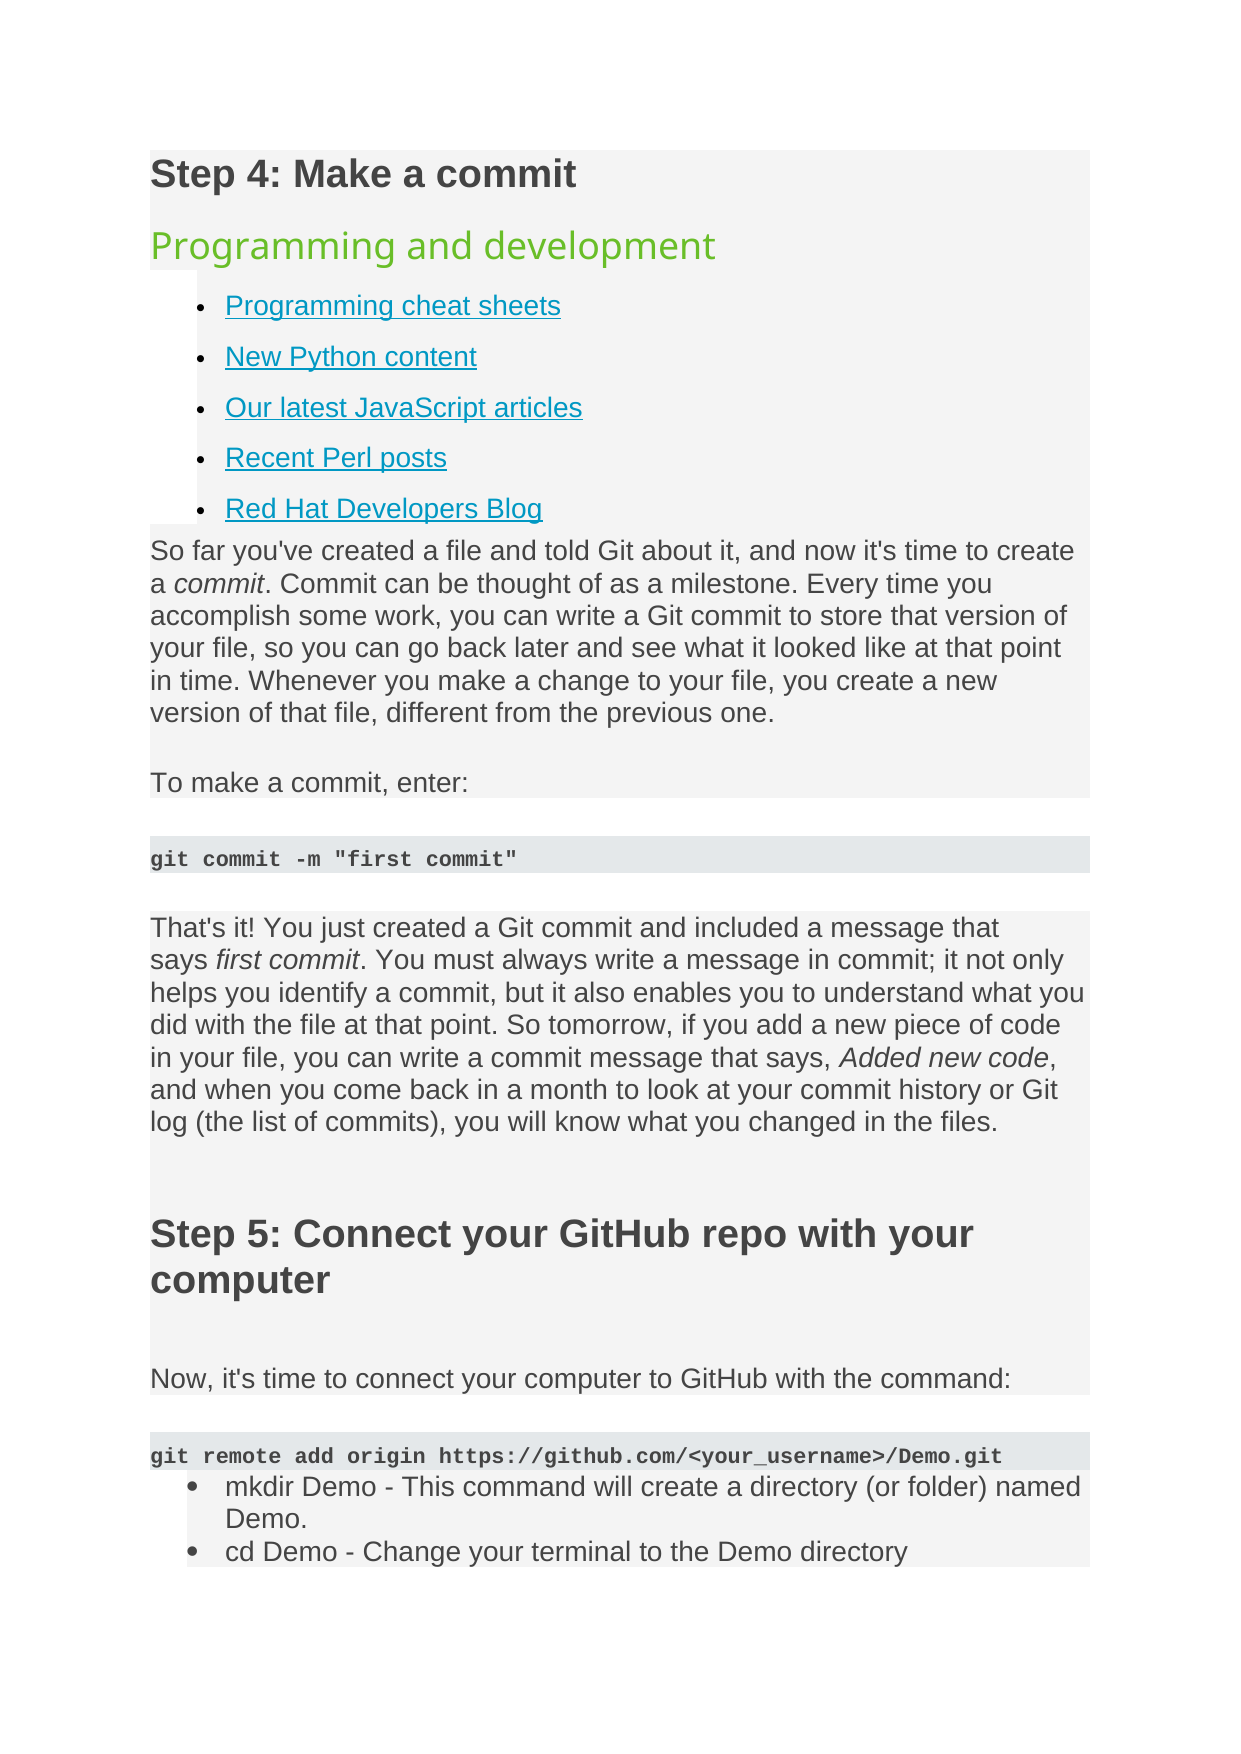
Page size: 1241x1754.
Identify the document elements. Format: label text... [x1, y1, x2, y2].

subtitle Step 5: Connect your GitHub repo with your computer [150, 1210, 1090, 1301]
list Our latest JavaScript articles [197, 382, 1090, 423]
list Red Hat Developers Blog [197, 483, 1090, 524]
text To make a commit, enter: [150, 766, 1090, 798]
list cd Demo - Change your terminal to the Demo directory [187, 1535, 1090, 1567]
subtitle Step 4: Make a commit [150, 150, 1090, 196]
list mkdir Demo - This command will create a directory (or folder) named Demo. [187, 1470, 1090, 1535]
text Programming and development [150, 219, 1090, 270]
text git commit -m "first commit" [150, 836, 1090, 873]
list Programming cheat sheets [197, 281, 1090, 322]
list New Python content [197, 332, 1090, 372]
text That's it! You just created a Git commit and included a message that says first commit. You must always write a message in commit; it not only helps you identify a commit, but it also enables you to understand what you did with the file at that point. So tomorrow, if you add a new piece of code in your file, you can write a commit message that says, Added new code, and when you come back in a month to look at your commit history or Git log (the list of commits), you will know what you changed in the files. [150, 911, 1090, 1138]
text Now, it's time to connect your computer to GitHub with the command: [150, 1362, 1090, 1395]
text So far you've created a file and told Git about it, and now it's time to create a commit. Commit can be thought of as a milestone. Every time you accomplish some work, you can write a Git commit to store that version of your file, so you can go back later and see what it looked like at that point in time. Whenever you make a change to your file, you create a new version of that file, different from the previous one. [150, 534, 1090, 728]
list Recent Perl posts [197, 433, 1090, 473]
text git remote add origin https://github.com/<your_username>/Demo.git [150, 1432, 1090, 1470]
